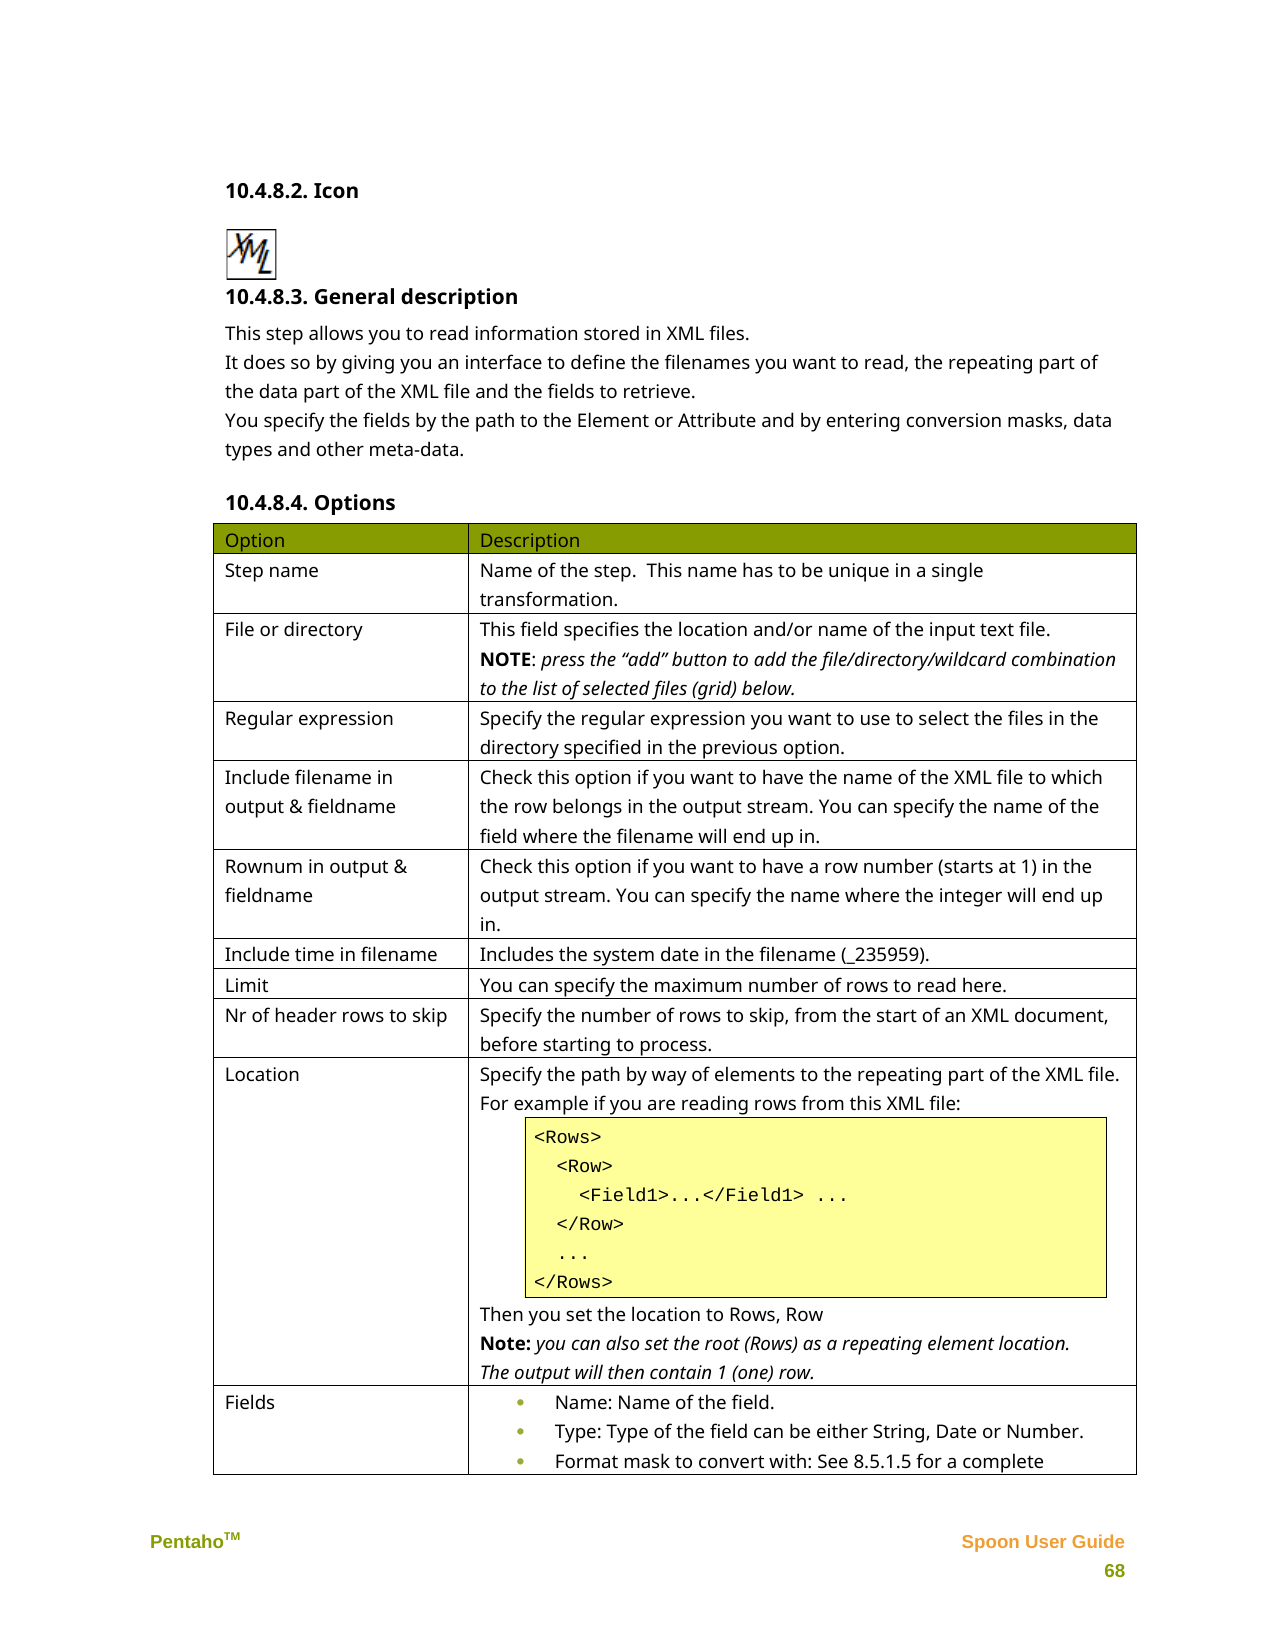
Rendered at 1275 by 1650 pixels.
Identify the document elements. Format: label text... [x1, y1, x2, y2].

table_cell Limit [214, 969, 468, 998]
table_cell Step name [214, 554, 468, 612]
table_cell Nr of header rows to skip [214, 999, 468, 1057]
table_cell You can specify the maximum number of rows to read here. [469, 969, 1136, 998]
text You specify the fields by the path to the Element or Attribute and by entering conversion masks, data types and other meta-data. [225, 404, 1125, 462]
table_cell This field specifies the location and/or name of the input text file. NOTE: press the “add” button to add the file/directory/wildcard combination to the list of selected files (grid) below. [469, 614, 1136, 701]
table_cell Rownum in output & fieldname [214, 850, 468, 937]
table_cell Specify the regular expression you want to use to select the files in the directory specified in the previous option. [469, 702, 1136, 760]
table_cell Includes the system date in the filename (_235959). [469, 939, 1136, 968]
table_cell Name of the step. This name has to be unique in a single transformation. [469, 554, 1136, 612]
table_cell Regular expression [214, 702, 468, 760]
table_header Option [214, 524, 468, 553]
table_cell Include filename in output & fieldname [214, 761, 468, 849]
table_cell Specify the number of rows to skip, from the start of an XML document, before starting to process. [469, 999, 1136, 1057]
table_cell Location [214, 1058, 468, 1385]
table_cell Check this option if you want to have a row number (starts at 1) in the output stream. You can specify the name where the integer will end up in. [469, 850, 1136, 937]
table_cell Include time in filename [214, 939, 468, 968]
subtitle 10.4.8.4. Options [225, 487, 1125, 517]
text This step allows you to read information stored in XML files. [225, 317, 1125, 346]
subtitle 10.4.8.3. General description [225, 282, 1125, 310]
table_cell File or directory [214, 614, 468, 701]
table_cell Name: Name of the field. Type: Type of the field can be either String, Date or Number. Format mask to convert with: See 8.5.1.5 for a complete [469, 1386, 1136, 1474]
text It does so by giving you an interface to define the filenames you want to read, the repeating part of the data part of the XML file and the fields to retrieve. [225, 346, 1125, 404]
table_cell Fields [214, 1386, 468, 1474]
table_cell Specify the path by way of elements to the repeating part of the XML file. For example if you are reading rows from this XML file: <Rows> <Row> <Field1>...</Field1> ... </Row> ... </Rows> Then you set the location to Rows, Row Note: you can also set the root (Rows) as a repeating element location. The output will then contain 1 (one) row. [469, 1058, 1136, 1385]
table_header Description [469, 524, 1136, 553]
picture [226, 229, 277, 280]
subtitle 10.4.8.2. Icon [225, 175, 1125, 204]
table_cell Check this option if you want to have the name of the XML file to which the row belongs in the output stream. You can specify the name of the field where the filename will end up in. [469, 761, 1136, 849]
